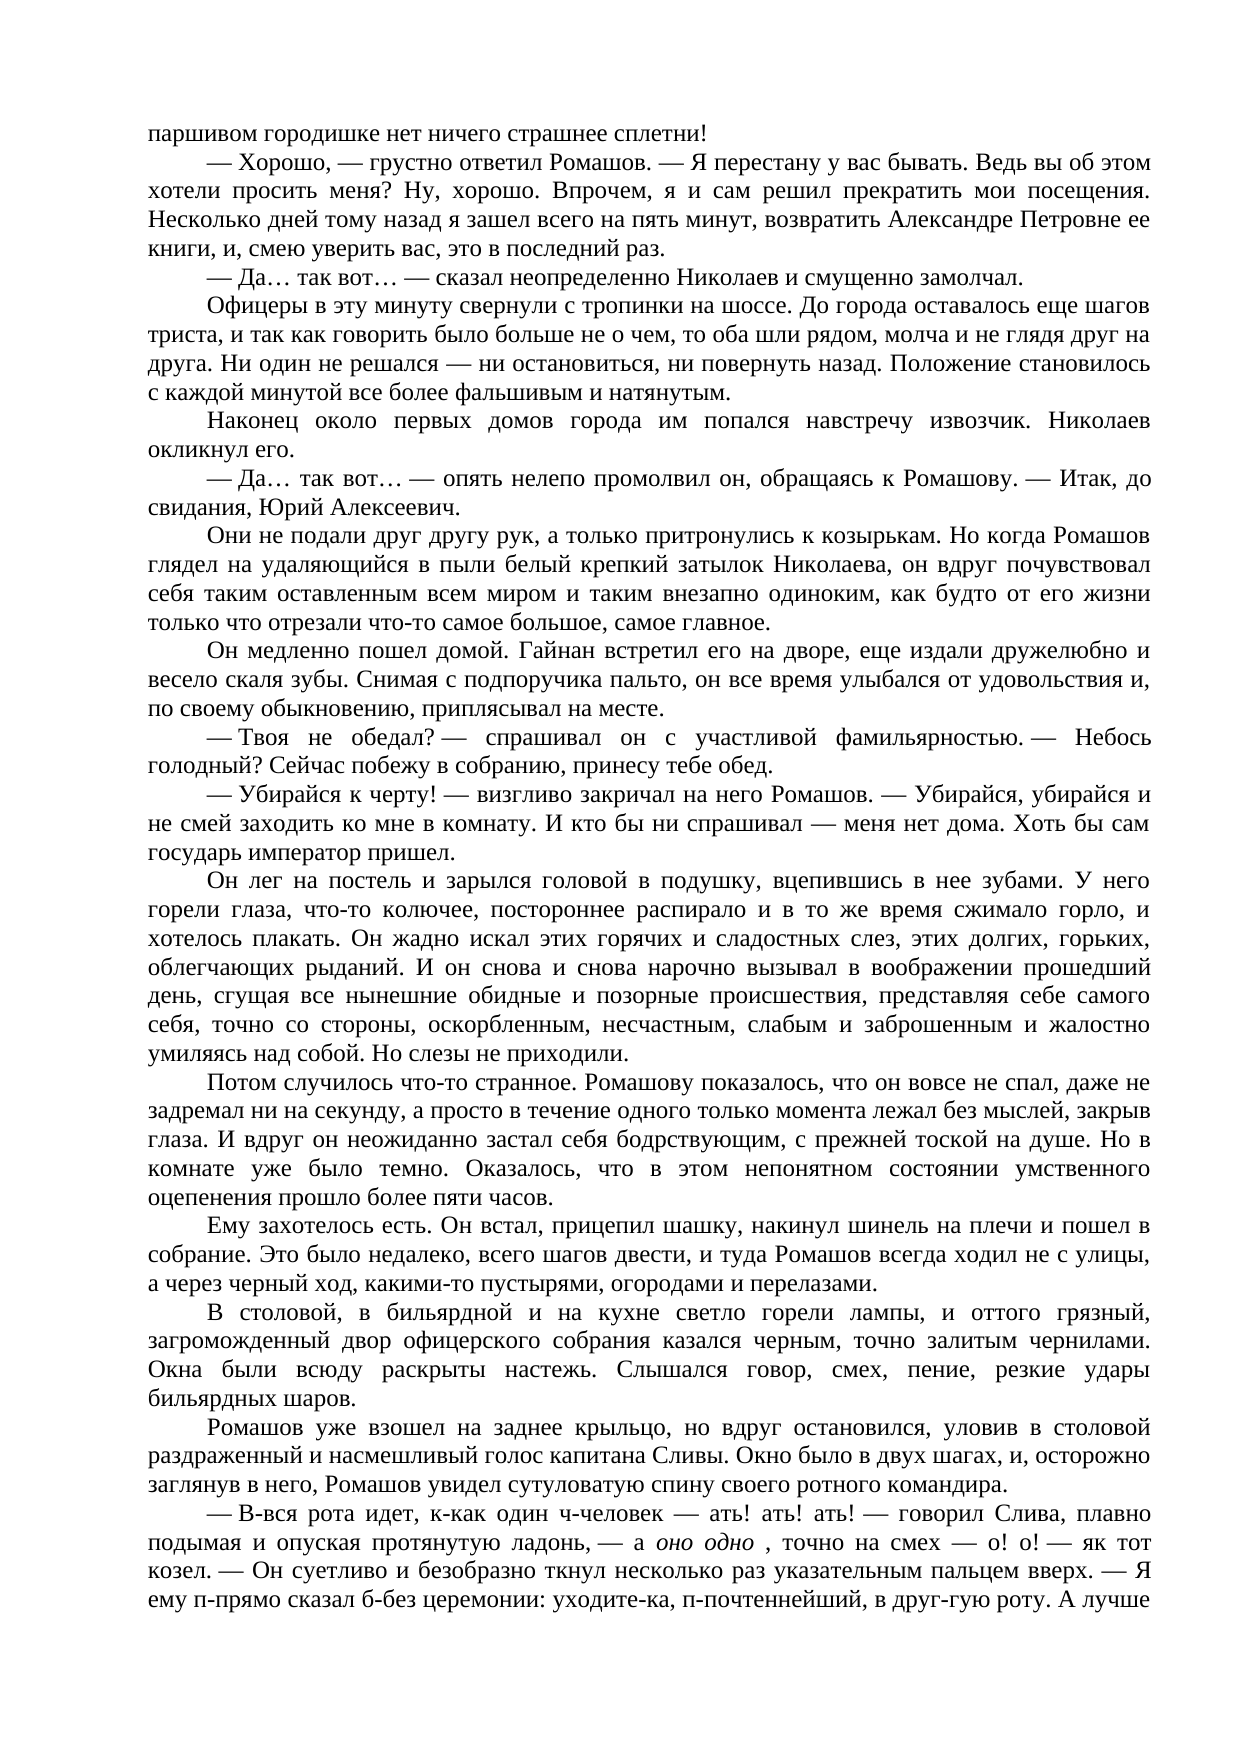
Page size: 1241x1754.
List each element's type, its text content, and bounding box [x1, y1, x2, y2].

text паршивом городишке нет ничего страшнее сплетни! [148, 118, 1152, 147]
text — Да… так вот… — опять нелепо промолвил он, обращаясь к Ромашову. — Итак, до свидания, Юрий Алексеевич. [148, 463, 1152, 521]
text — Убирайся к черту! — визгливо закричал на него Ромашов. — Убирайся, убирайся и не смей заходить ко мне в комнату. И кто бы ни спрашивал — меня нет дома. Хоть бы сам государь император пришел. [148, 779, 1152, 866]
text — В-вся рота идет, к-как один ч-человек — ать! ать! ать! — говорил Слива, плавно подымая и опуская протянутую ладонь, — а оно одно , точно на смех — о! о! — як тот козел. — Он суетливо и безобразно ткнул несколько раз указательным пальцем вверх. — Я ему п-прямо сказал б-без церемонии: уходите-ка, п-почтеннейший, в друг-гую роту. А лучше [148, 1498, 1152, 1613]
text Ему захотелось есть. Он встал, прицепил шашку, накинул шинель на плечи и пошел в собрание. Это было недалеко, всего шагов двести, и туда Ромашов всегда ходил не с улицы, а через черный ход, какими-то пустырями, огородами и перелазами. [148, 1211, 1152, 1297]
text — Твоя не обедал? — спрашивал он с участливой фамильярностью. — Небось голодный? Сейчас побежу в собранию, принесу тебе обед. [148, 722, 1152, 779]
text Он медленно пошел домой. Гайнан встретил его на дворе, еще издали дружелюбно и весело скаля зубы. Снимая с подпоручика пальто, он все время улыбался от удовольствия и, по своему обыкновению, приплясывал на месте. [148, 636, 1152, 722]
text Офицеры в эту минуту свернули с тропинки на шоссе. До города оставалось еще шагов триста, и так как говорить было больше не о чем, то оба шли рядом, молча и не глядя друг на друга. Ни один не решался — ни остановиться, ни повернуть назад. Положение становилось с каждой минутой все более фальшивым и натянутым. [148, 291, 1152, 406]
text Потом случилось что-то странное. Ромашову показалось, что он вовсе не спал, даже не задремал ни на секунду, а просто в течение одного только момента лежал без мыслей, закрыв глаза. И вдруг он неожиданно застал себя бодрствующим, с прежней тоской на душе. Но в комнате уже было темно. Оказалось, что в этом непонятном состоянии умственного оцепенения прошло более пяти часов. [148, 1067, 1152, 1211]
text Он лег на постель и зарылся головой в подушку, вцепившись в нее зубами. У него горели глаза, что-то колючее, постороннее распирало и в то же время сжимало горло, и хотелось плакать. Он жадно искал этих горячих и сладостных слез, этих долгих, горьких, облегчающих рыданий. И он снова и снова нарочно вызывал в воображении прошедший день, сгущая все нынешние обидные и позорные происшествия, представляя себе самого себя, точно со стороны, оскорбленным, несчастным, слабым и заброшенным и жалостно умиляясь над собой. Но слезы не приходили. [148, 866, 1152, 1067]
text Они не подали друг другу рук, а только притронулись к козырькам. Но когда Ромашов глядел на удаляющийся в пыли белый крепкий затылок Николаева, он вдруг почувствовал себя таким оставленным всем миром и таким внезапно одиноким, как будто от его жизни только что отрезали что-то самое большое, самое главное. [148, 521, 1152, 636]
text Наконец около первых домов города им попался навстречу извозчик. Николаев окликнул его. [148, 406, 1152, 463]
text — Да… так вот… — сказал неопределенно Николаев и смущенно замолчал. [148, 262, 1152, 291]
text В столовой, в бильярдной и на кухне светло горели лампы, и оттого грязный, загроможденный двор офицерского собрания казался черным, точно залитым чернилами. Окна были всюду раскрыты настежь. Слышался говор, смех, пение, резкие удары бильярдных шаров. [148, 1297, 1152, 1412]
text Ромашов уже взошел на заднее крыльцо, но вдруг остановился, уловив в столовой раздраженный и насмешливый голос капитана Сливы. Окно было в двух шагах, и, осторожно заглянув в него, Ромашов увидел сутуловатую спину своего ротного командира. [148, 1412, 1152, 1498]
text — Хорошо, — грустно ответил Ромашов. — Я перестану у вас бывать. Ведь вы об этом хотели просить меня? Ну, хорошо. Впрочем, я и сам решил прекратить мои посещения. Несколько дней тому назад я зашел всего на пять минут, возвратить Александре Петровне ее книги, и, смею уверить вас, это в последний раз. [148, 147, 1152, 262]
